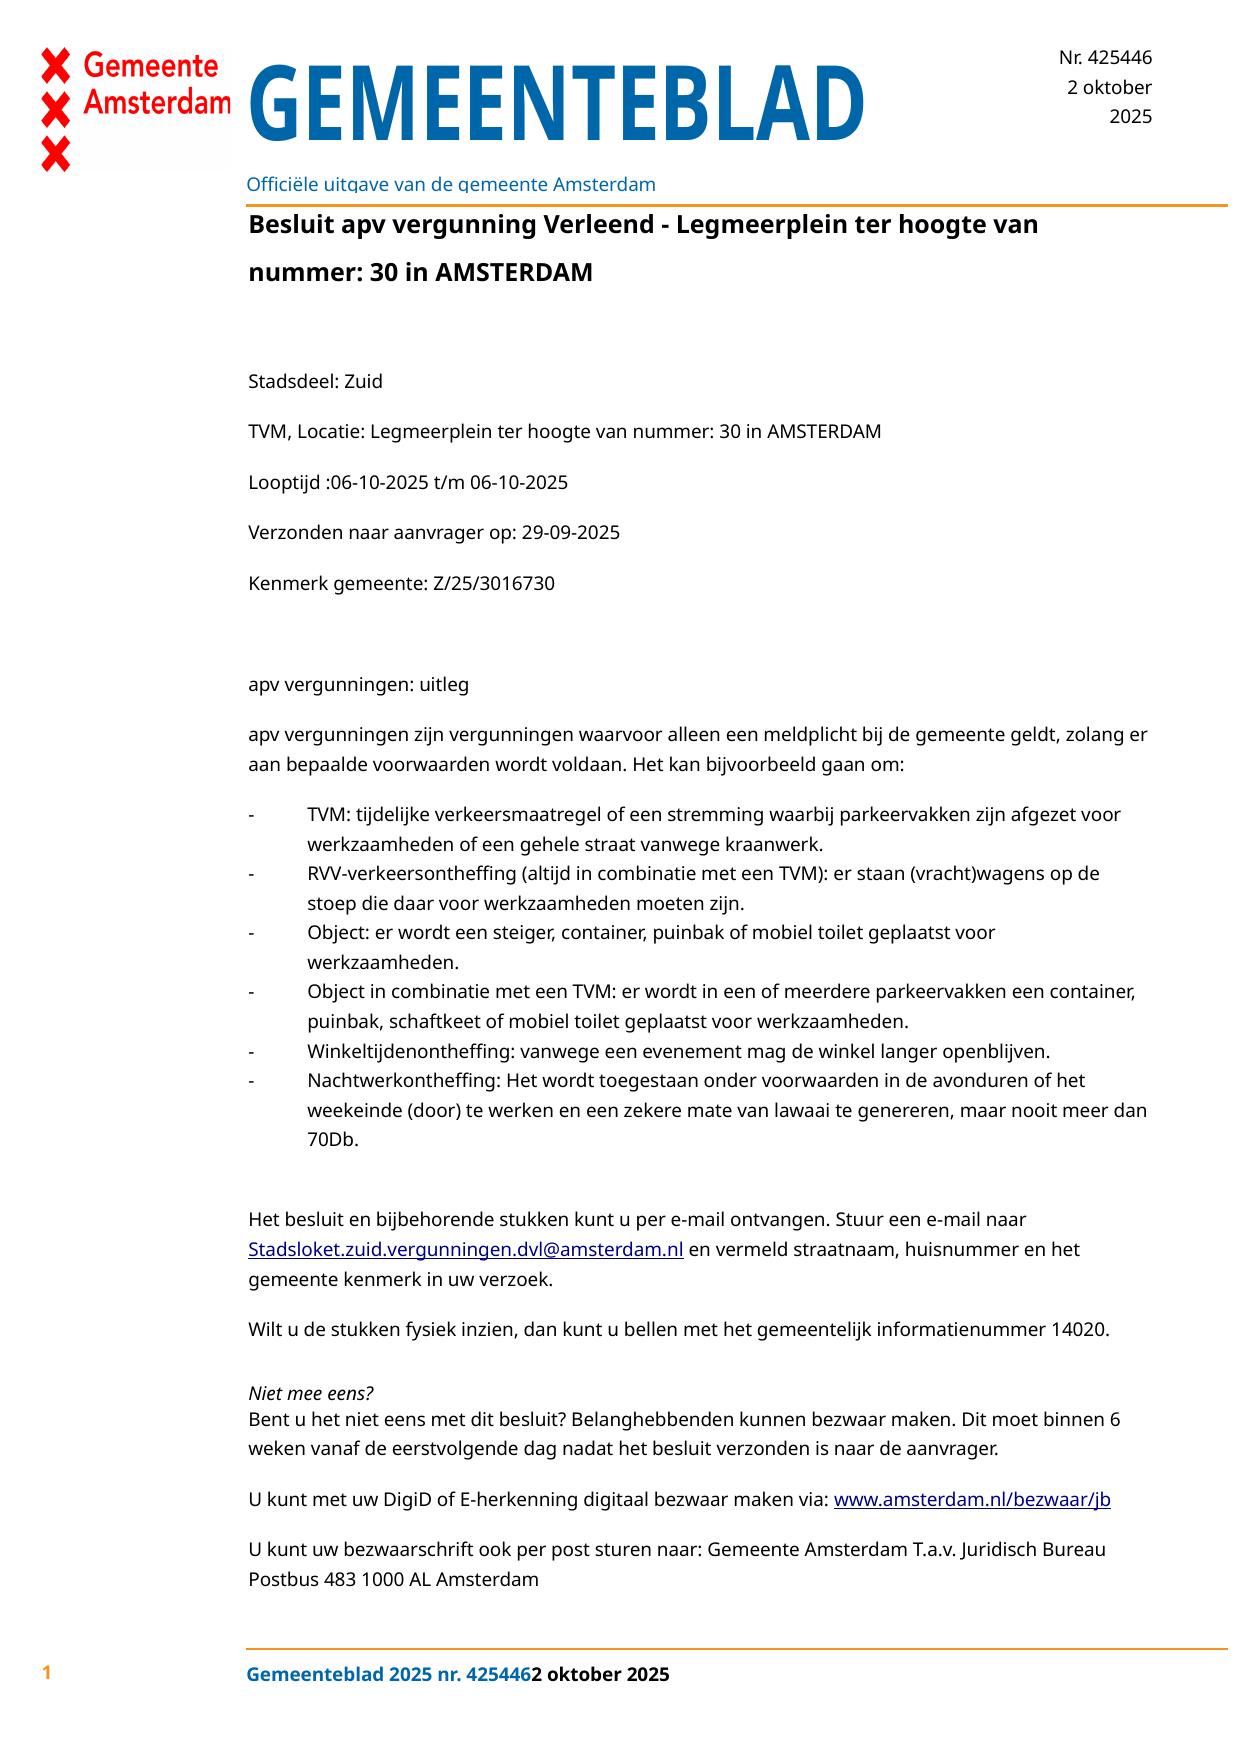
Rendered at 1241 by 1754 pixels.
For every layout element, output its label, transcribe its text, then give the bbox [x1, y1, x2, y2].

text Wilt u de stukken fysiek inzien, dan kunt u bellen met het gemeentelijk informatienummer 14020. [248, 1316, 1152, 1342]
text Het besluit en bijbehorende stukken kunt u per e-mail ontvangen. Stuur een e-mail naar Stadsloket.zuid.vergunningen.dvl@amsterdam.nl en vermeld straatnaam, huisnummer en het gemeente kenmerk in uw verzoek. [248, 1207, 1152, 1292]
list Object in combinatie met een TVM: er wordt in een of meerdere parkeervakken een container, puinbak, schaftkeet of mobiel toilet geplaatst voor werkzaamheden. [248, 979, 1152, 1034]
text U kunt met uw DigiD of E-herkenning digitaal bezwaar maken via: www.amsterdam.nl/bezwaar/jb [248, 1486, 1152, 1512]
text Looptijd :06-10-2025 t/m 06-10-2025 [248, 469, 1152, 495]
list Nachtwerkontheffing: Het wordt toegestaan onder voorwaarden in de avonduren of het weekeinde (door) te werken en een zekere mate van lawaai te genereren, maar nooit meer dan 70Db. [248, 1067, 1152, 1152]
text apv vergunningen zijn vergunningen waarvoor alleen een meldplicht bij de gemeente geldt, zolang er aan bepaalde voorwaarden wordt voldaan. Het kan bijvoorbeeld gaan om: [248, 721, 1152, 777]
list Winkeltijdenontheffing: vanwege een evenement mag de winkel langer openblijven. [248, 1038, 1152, 1064]
list RVV-verkeersontheffing (altijd in combinatie met een TVM): er staan (vracht)wagens op de stoep die daar voor werkzaamheden moeten zijn. [248, 860, 1152, 916]
text Stadsdeel: Zuid [248, 368, 1152, 394]
text Kenmerk gemeente: Z/25/3016730 [248, 570, 1152, 596]
text U kunt uw bezwaarschrift ook per post sturen naar: Gemeente Amsterdam T.a.v. Juridisch Bureau Postbus 483 1000 AL Amsterdam [248, 1536, 1152, 1592]
text Niet mee eens? [248, 1380, 1152, 1406]
picture [41, 47, 231, 172]
list TVM: tijdelijke verkeersmaatregel of een stremming waarbij parkeervakken zijn afgezet voor werkzaamheden of een gehele straat vanwege kraanwerk. [248, 801, 1152, 857]
text apv vergunningen: uitleg [248, 671, 1152, 697]
text Bent u het niet eens met dit besluit? Belanghebbenden kunnen bezwaar maken. Dit moet binnen 6 weken vanaf de eerstvolgende dag nadat het besluit verzonden is naar de aanvrager. [248, 1406, 1152, 1461]
list Object: er wordt een steiger, container, puinbak of mobiel toilet geplaatst voor werkzaamheden. [248, 919, 1152, 975]
text Verzonden naar aanvrager op: 29-09-2025 [248, 519, 1152, 545]
text Besluit apv vergunning Verleend - Legmeerplein ter hoogte van nummer: 30 in AMSTERDAM [248, 207, 1152, 288]
text TVM, Locatie: Legmeerplein ter hoogte van nummer: 30 in AMSTERDAM [248, 419, 1152, 444]
